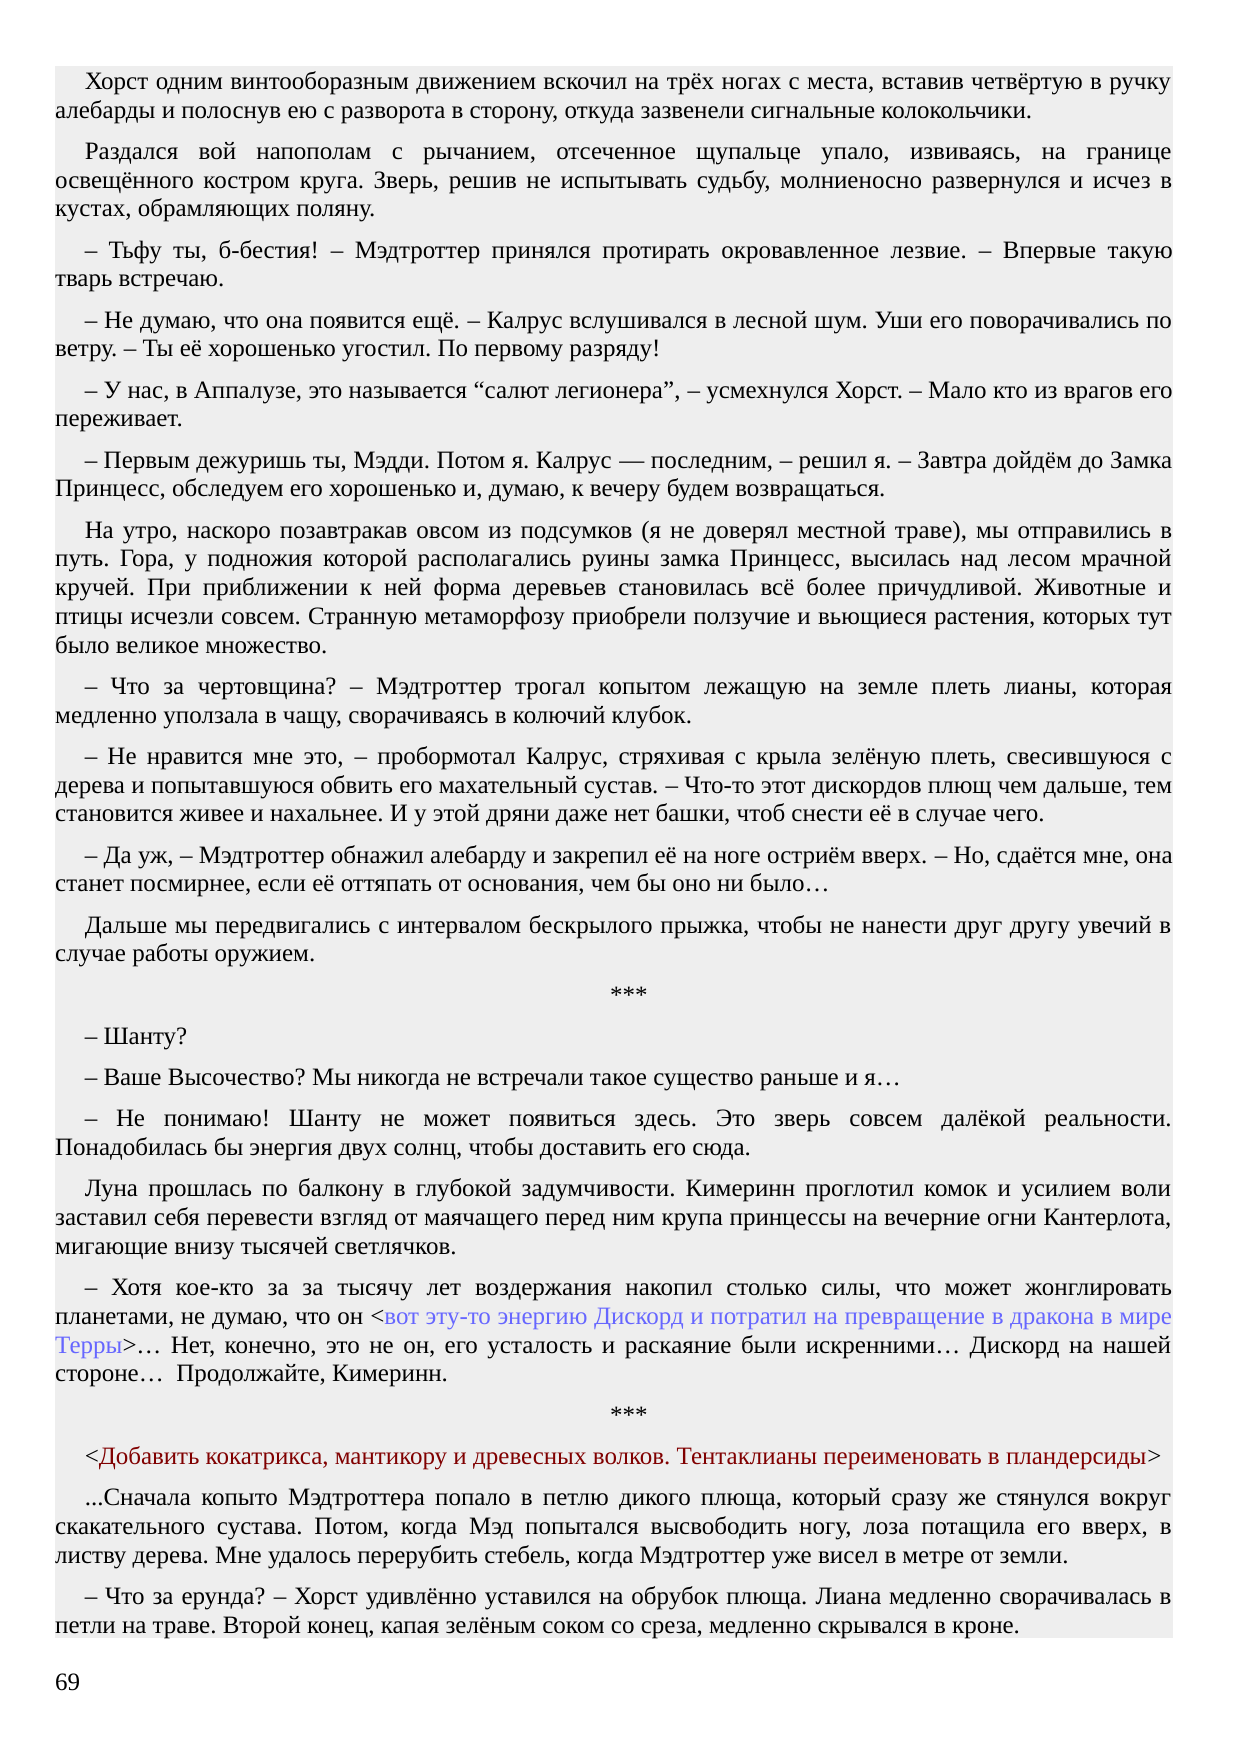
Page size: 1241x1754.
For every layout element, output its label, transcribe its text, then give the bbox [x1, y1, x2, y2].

text <Добавить кокатрикса, мантикору и древесных волков. Тентаклианы переименовать в пландерсиды> [55, 1441, 1173, 1470]
text ...Сначала копыто Мэдтроттера попало в петлю дикого плюща, который сразу же стянулся вокруг скакательного сустава. Потом, когда Мэд попытался высвободить ногу, лоза потащила его вверх, в листву дерева. Мне удалось перерубить стебель, когда Мэдтроттер уже висел в метре от земли. [55, 1482, 1173, 1568]
text – Тьфу ты, б-бестия! – Мэдтроттер принялся протирать окровавленное лезвие. – Впервые такую тварь встречаю. [55, 235, 1173, 292]
text – Что за чертовщина? – Мэдтроттер трогал копытом лежащую на земле плеть лианы, которая медленно уползала в чащу, сворачиваясь в колючий клубок. [55, 671, 1173, 728]
text – У нас, в Аппалузе, это называется “салют легионера”, – усмехнулся Хорст. – Мало кто из врагов его переживает. [55, 375, 1173, 432]
text На утро, наскоро позавтракав овсом из подсумков (я не доверял местной траве), мы отправились в путь. Гора, у подножия которой располагались руины замка Принцесс, высилась над лесом мрачной кручей. При приближении к ней форма деревьев становилась всё более причудливой. Животные и птицы исчезли совсем. Странную метаморфозу приобрели ползучие и вьющиеся растения, которых тут было великое множество. [55, 515, 1173, 658]
text Луна прошлась по балкону в глубокой задумчивости. Кимеринн проглотил комок и усилием воли заставил себя перевести взгляд от маячащего перед ним крупа принцессы на вечерние огни Кантерлота, мигающие внизу тысячей светлячков. [55, 1173, 1173, 1260]
text – Не думаю, что она появится ещё. – Калрус вслушивался в лесной шум. Уши его поворачивались по ветру. – Ты её хорошенько угостил. По первому разряду! [55, 305, 1173, 362]
text – Не нравится мне это, – пробормотал Калрус, стряхивая с крыла зелёную плеть, свесившуюся с дерева и попытавшуюся обвить его махательный сустав. – Что-то этот дискордов плющ чем дальше, тем становится живее и нахальнее. И у этой дряни даже нет башки, чтоб снести её в случае чего. [55, 741, 1173, 827]
text – Ваше Высочество? Мы никогда не встречали такое существо раньше и я… [55, 1062, 1173, 1091]
text – Хотя кое-кто за за тысячу лет воздержания накопил столько силы, что может жонглировать планетами, не думаю, что он <вот эту-то энергию Дискорд и потратил на превращение в дракона в мире Терры>… Нет, конечно, это не он, его усталость и раскаяние были искренними… Дискорд на нашей стороне… Продолжайте, Кимеринн. [55, 1272, 1173, 1387]
text Раздался вой напополам с рычанием, отсеченное щупальце упало, извиваясь, на границе освещённого костром круга. Зверь, решив не испытывать судьбу, молниеносно развернулся и исчез в кустах, обрамляющих поляну. [55, 136, 1173, 222]
text – Шанту? [55, 1021, 1173, 1050]
text *** [55, 980, 1173, 1008]
text Хорст одним винтооборазным движением вскочил на трёх ногах с места, вставив четвёртую в ручку алебарды и полоснув ею с разворота в сторону, откуда зазвенели сигнальные колокольчики. [55, 66, 1173, 123]
text – Да уж, – Мэдтроттер обнажил алебарду и закрепил её на ноге остриём вверх. – Но, сдаётся мне, она станет посмирнее, если её оттяпать от основания, чем бы оно ни было… [55, 840, 1173, 897]
text *** [55, 1400, 1173, 1428]
text Дальше мы передвигались с интервалом бескрылого прыжка, чтобы не нанести друг другу увечий в случае работы оружием. [55, 910, 1173, 967]
text – Не понимаю! Шанту не может появиться здесь. Это зверь совсем далёкой реальности. Понадобилась бы энергия двух солнц, чтобы доставить его сюда. [55, 1103, 1173, 1161]
text – Первым дежуришь ты, Мэдди. Потом я. Калрус — последним, – решил я. – Завтра дойдём до Замка Принцесс, обследуем его хорошенько и, думаю, к вечеру будем возвращаться. [55, 445, 1173, 502]
text – Что за ерунда? – Хорст удивлённо уставился на обрубок плюща. Лиана медленно сворачивалась в петли на траве. Второй конец, капая зелёным соком со среза, медленно скрывался в кроне. [55, 1581, 1173, 1638]
